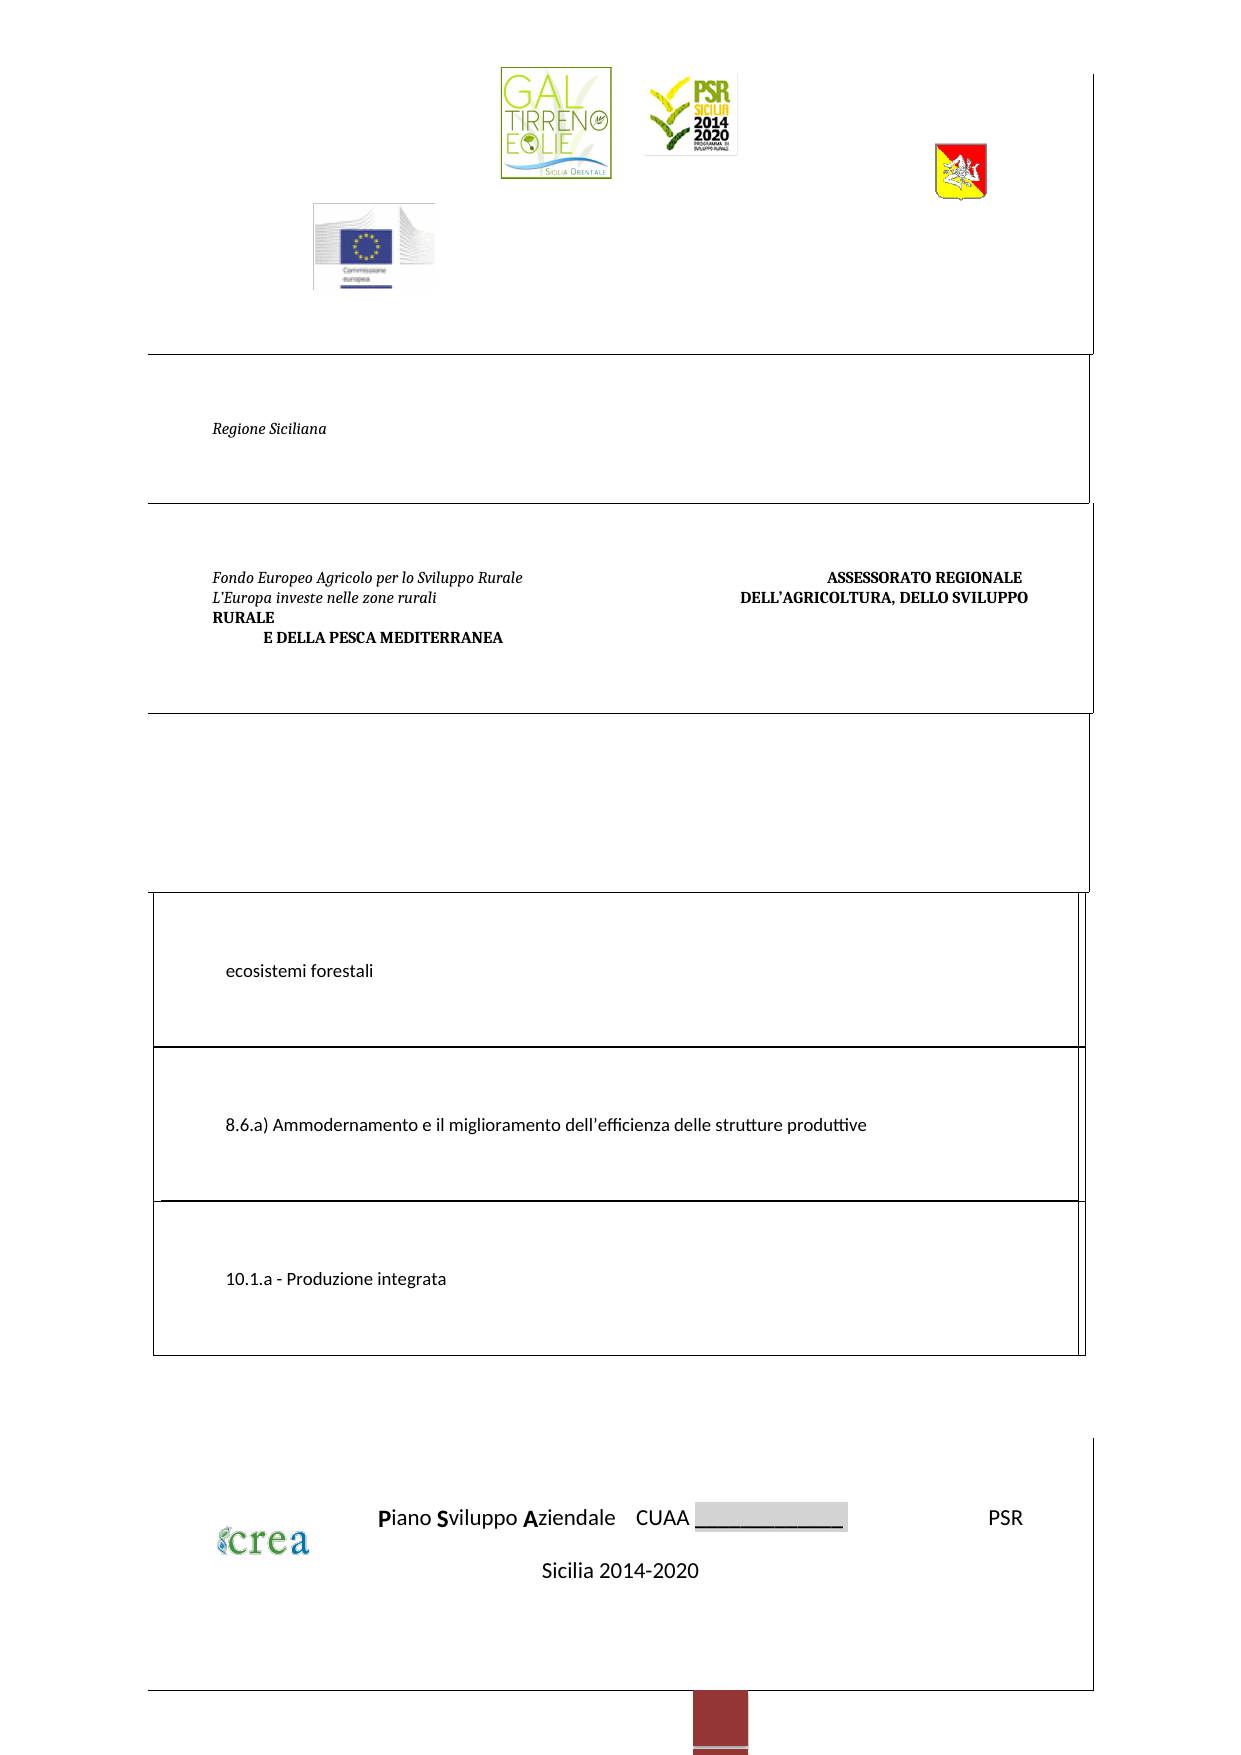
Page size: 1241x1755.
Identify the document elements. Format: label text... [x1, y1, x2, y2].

table_cell [1079, 1202, 1085, 1355]
table_cell ecosistemi forestali [154, 893, 1078, 1046]
table_cell 10.1.a - Produzione integrata [154, 1202, 1078, 1355]
table_cell 8.6.a) Ammodernamento e il miglioramento dell’efficienza delle strutture produttive [154, 1048, 1078, 1201]
